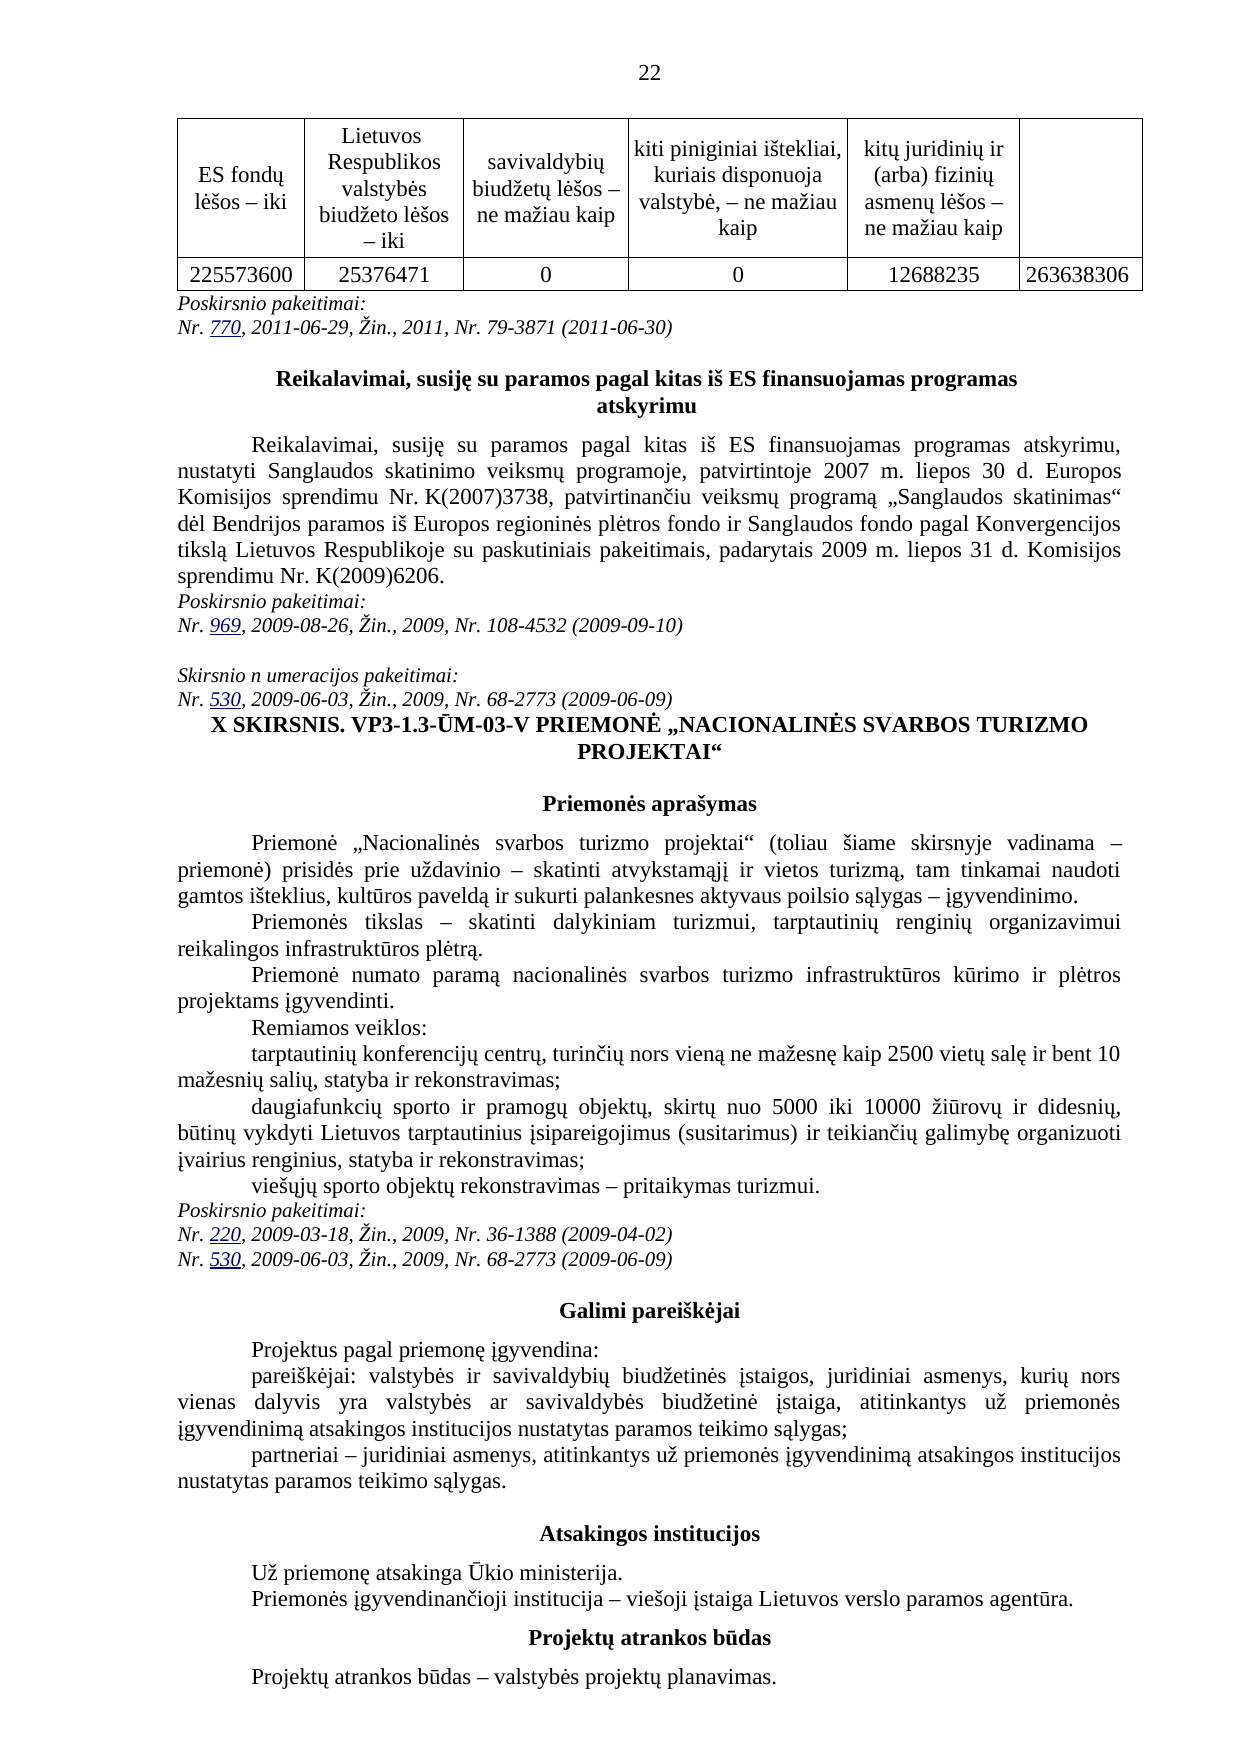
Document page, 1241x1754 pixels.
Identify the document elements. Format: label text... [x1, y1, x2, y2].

text Nr. 530, 2009-06-03, Žin., 2009, Nr. 68-2773 (2009-06-09) [177, 687, 1122, 711]
text Reikalavimai, susiję su paramos pagal kitas iš ES finansuojamas programas atskyrimu [177, 366, 1122, 418]
text Projektus pagal priemonę įgyvendina: [177, 1336, 1122, 1362]
text Skirsnio n umeracijos pakeitimai: [177, 663, 1122, 687]
text Nr. 220, 2009-03-18, Žin., 2009, Nr. 36-1388 (2009-04-02) [177, 1222, 1122, 1246]
text Priemonės tikslas – skatinti dalykiniam turizmui, tarptautinių renginių organizavimui reikalingos infrastruktūros plėtrą. [177, 908, 1122, 961]
subtitle X Skirsnis. VP3-1.3-ŪM-03-V PRIEMONĖ „NACIONALINĖS SVARBOS TURIZMO PROJEKTAI“ [177, 711, 1122, 764]
text Poskirsnio pakeitimai: [177, 589, 1122, 613]
text Priemonė numato paramą nacionalinės svarbos turizmo infrastruktūros kūrimo ir plėtros projektams įgyvendinti. [177, 961, 1122, 1014]
table_cell ES fondų lėšos – iki [178, 119, 304, 257]
table_cell 12688235 [848, 258, 1019, 290]
text tarptautinių konferencijų centrų, turinčių nors vieną ne mažesnę kaip 2500 vietų salę ir bent 10 mažesnių salių, statyba ir rekonstravimas; [177, 1040, 1122, 1093]
text Galimi pareiškėjai [177, 1297, 1122, 1323]
text viešųjų sporto objektų rekonstravimas – pritaikymas turizmui. [177, 1172, 1122, 1198]
table_cell 225573600 [178, 258, 304, 290]
text Poskirsnio pakeitimai: [177, 1198, 1122, 1222]
text Priemonės įgyvendinančioji institucija – viešoji įstaiga Lietuvos verslo paramos agentūra. [177, 1585, 1122, 1612]
text Remiamos veiklos: [177, 1014, 1122, 1040]
text Projektų atrankos būdas [177, 1624, 1122, 1651]
text Poskirsnio pakeitimai: [177, 291, 1122, 315]
text partneriai – juridiniai asmenys, atitinkantys už priemonės įgyvendinimą atsakingos institucijos nustatytas paramos teikimo sąlygas. [177, 1441, 1122, 1494]
table_cell savivaldybių biudžetų lėšos – ne mažiau kaip [464, 119, 628, 257]
table_cell kitų juridinių ir (arba) fizinių asmenų lėšos – ne mažiau kaip [848, 119, 1019, 257]
table_cell 25376471 [305, 258, 463, 290]
text pareiškėjai: valstybės ir savivaldybių biudžetinės įstaigos, juridiniai asmenys, kurių nors vienas dalyvis yra valstybės ar savivaldybės biudžetinė įstaiga, atitinkantys už priemonės įgyvendinimą atsakingos institucijos nustatytas paramos teikimo sąlygas; [177, 1362, 1122, 1441]
text Projektų atrankos būdas – valstybės projektų planavimas. [177, 1663, 1122, 1689]
text Priemonė „Nacionalinės svarbos turizmo projektai“ (toliau šiame skirsnyje vadinama – priemonė) prisidės prie uždavinio – skatinti atvykstamąjį ir vietos turizmą, tam tinkamai naudoti gamtos išteklius, kultūros paveldą ir sukurti palankesnes aktyvaus poilsio sąlygas – įgyvendinimo. [177, 829, 1122, 908]
table_cell Lietuvos Res­publikos valsty­bės biudžeto lėšos – iki [305, 119, 463, 257]
text Nr. 770, 2011-06-29, Žin., 2011, Nr. 79-3871 (2011-06-30) [177, 315, 1122, 339]
text Nr. 530, 2009-06-03, Žin., 2009, Nr. 68-2773 (2009-06-09) [177, 1246, 1122, 1271]
table_header [1020, 119, 1142, 257]
text Už priemonę atsakinga Ūkio ministerija. [177, 1559, 1122, 1585]
table_cell 0 [629, 258, 847, 290]
table_cell 0 [464, 258, 628, 290]
table_cell kiti piniginiai ištekliai, kuriais disponuoja valstybė, – ne mažiau kaip [629, 119, 847, 257]
text daugiafunkcių sporto ir pramogų objektų, skirtų nuo 5000 iki 10000 žiūrovų ir didesnių, būtinų vykdyti Lietuvos tarptautinius įsipareigojimus (susitarimus) ir teikiančių galimybę organizuoti įvairius renginius, statyba ir rekonstravimas; [177, 1093, 1122, 1172]
table_cell 263638306 [1020, 258, 1142, 290]
text Nr. 969, 2009-08-26, Žin., 2009, Nr. 108-4532 (2009-09-10) [177, 613, 1122, 637]
text Priemonės aprašymas [177, 791, 1122, 817]
text Atsakingos institucijos [177, 1520, 1122, 1547]
text Reikalavimai, susiję su paramos pagal kitas iš ES finansuojamas programas atskyrimu, nustatyti Sanglaudos skatinimo veiksmų programoje, patvirtintoje 2007 m. liepos 30 d. Europos Komisijos sprendimu Nr. K(2007)3738, patvirtinančiu veiksmų programą „Sanglaudos skatinimas“ dėl Bendrijos paramos iš Europos regioninės plėtros fondo ir Sanglaudos fondo pagal Konvergencijos tikslą Lietuvos Respublikoje su paskutiniais pakeitimais, padarytais 2009 m. liepos 31 d. Komisijos sprendimu Nr. K(2009)6206. [177, 431, 1122, 589]
